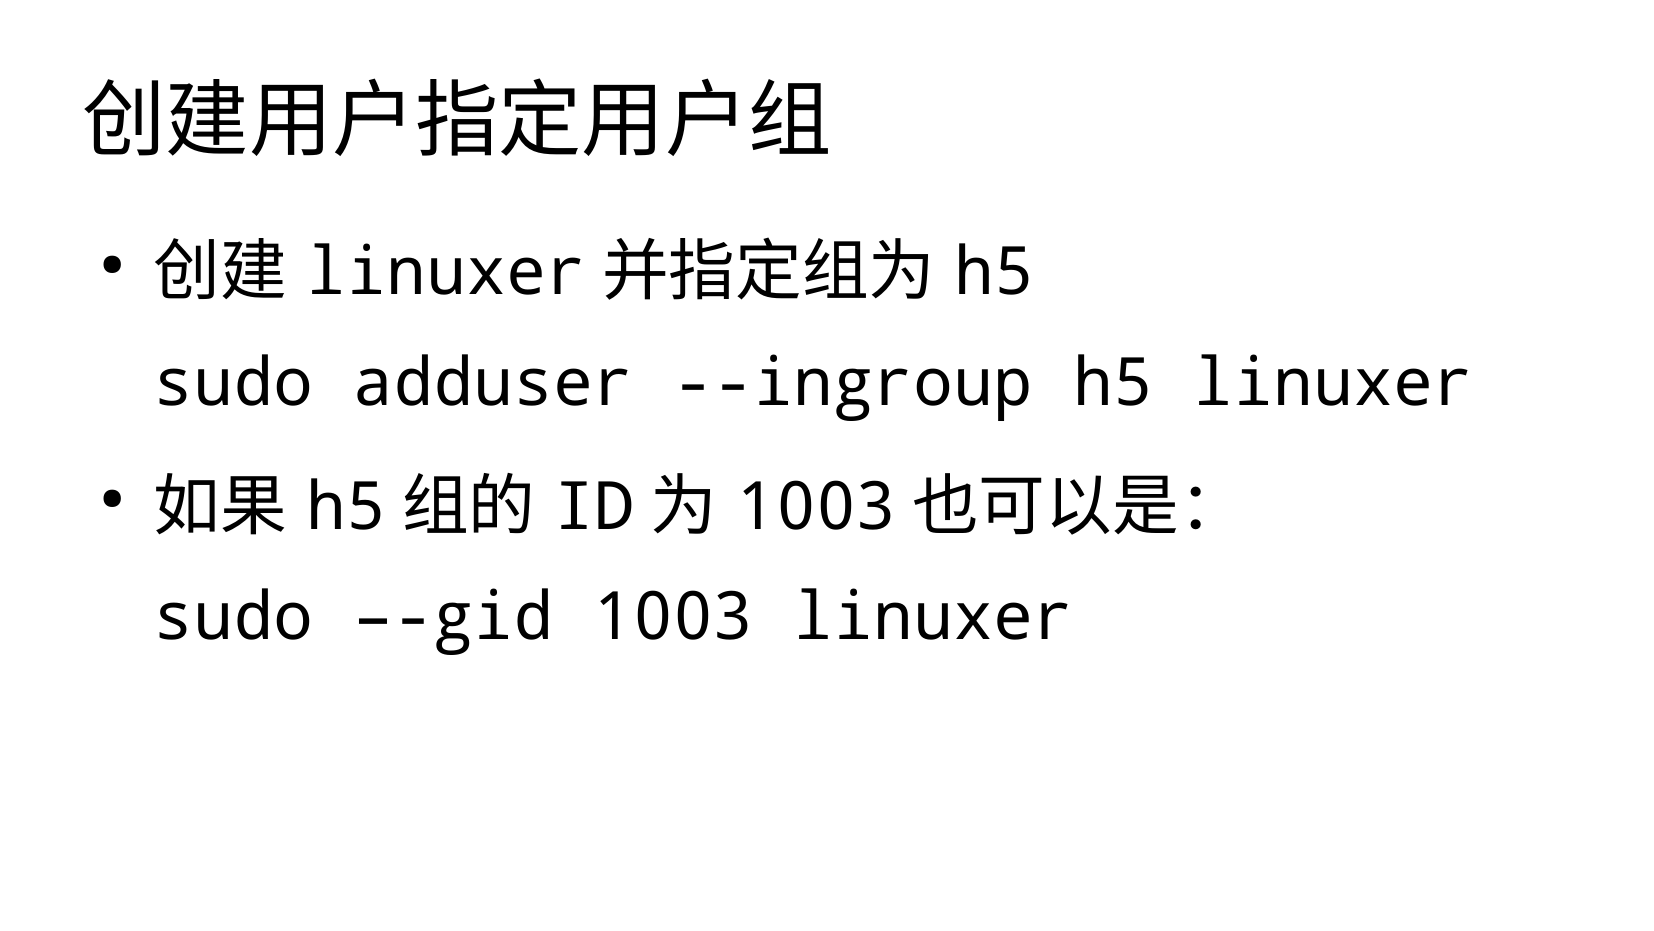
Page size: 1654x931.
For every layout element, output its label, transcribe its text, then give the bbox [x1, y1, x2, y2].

title 创建用户指定用户组 [82, 37, 1571, 189]
list 创建linuxer并指定组为h5 sudo adduser --ingroup h5 linuxer 如果h5组的ID为1003也可以是： sudo –-gid 1003 linuxer [82, 217, 1571, 758]
